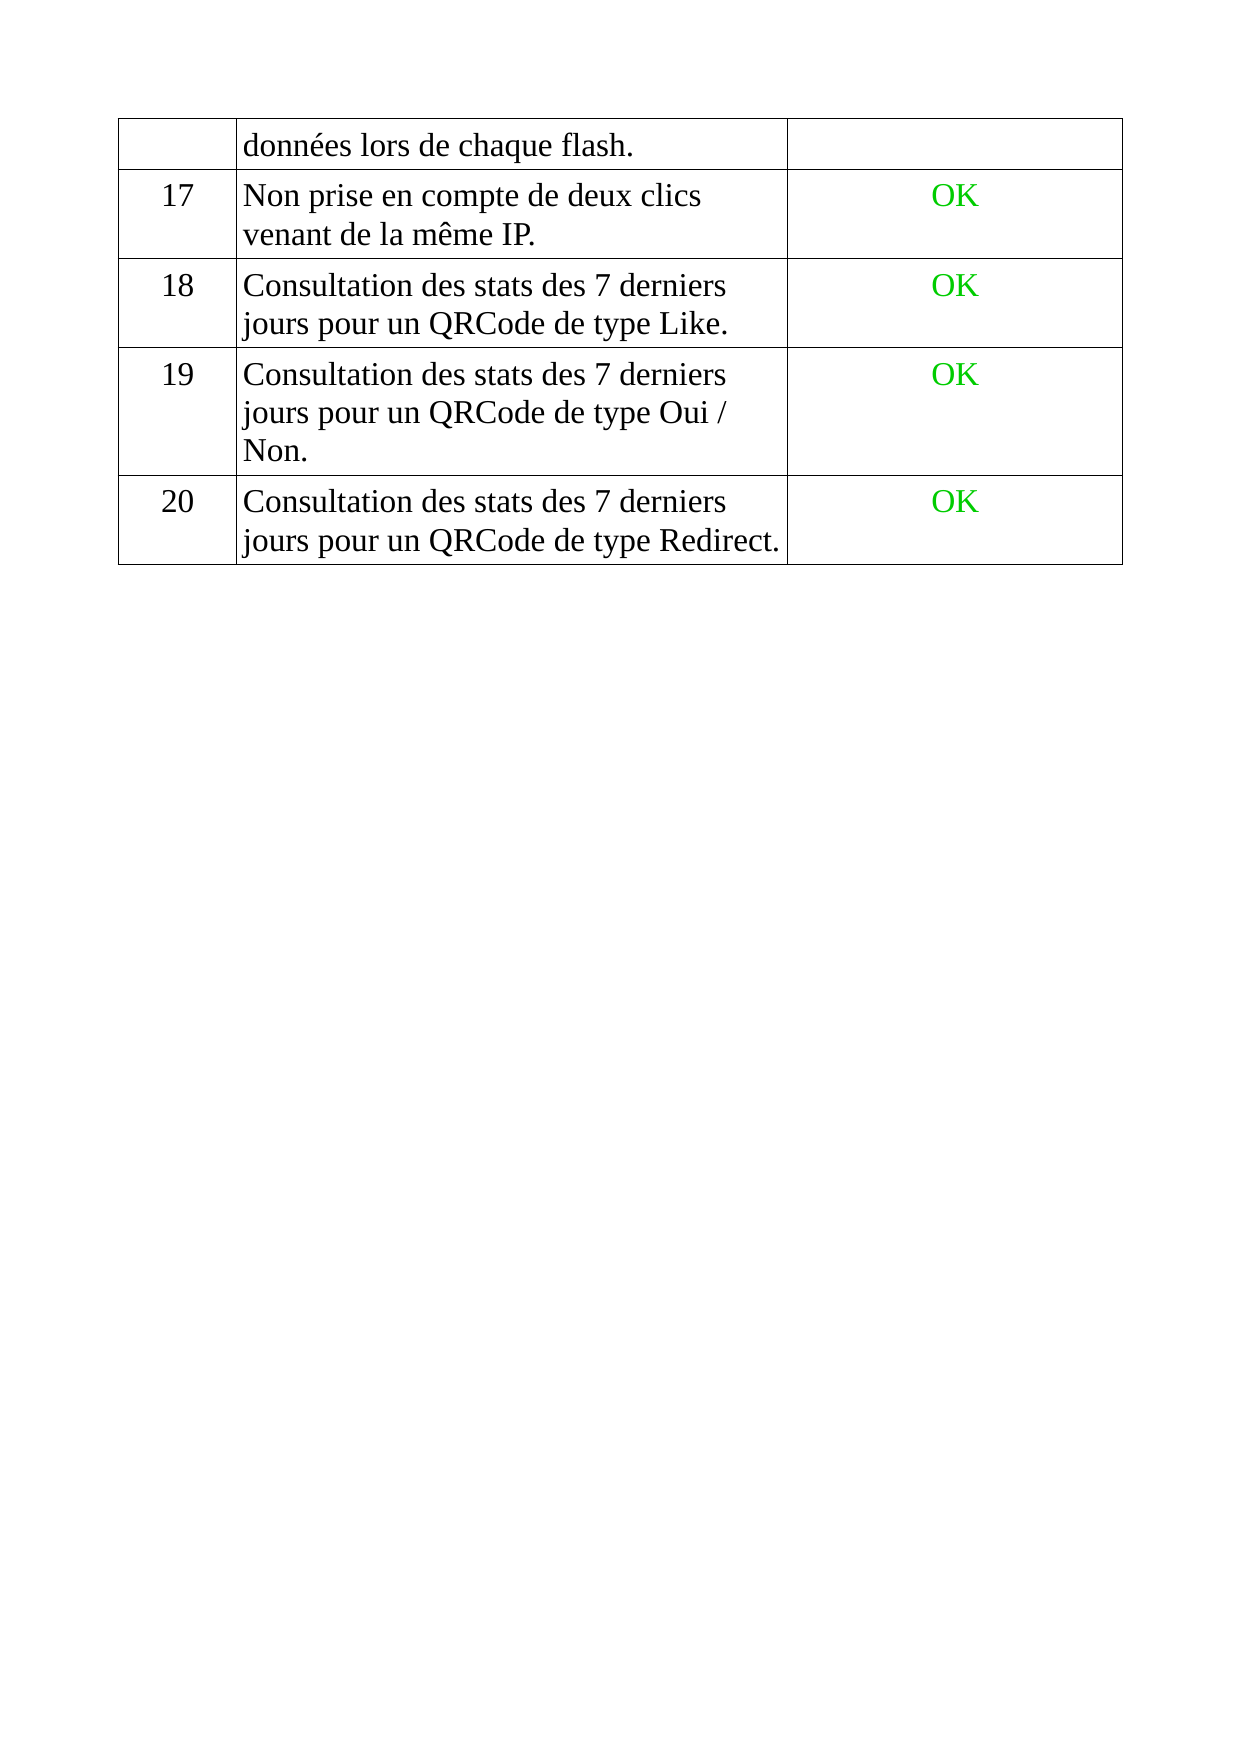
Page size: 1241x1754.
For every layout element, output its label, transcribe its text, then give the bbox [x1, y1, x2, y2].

table_cell 18 [119, 259, 236, 347]
table_cell OK [788, 170, 1122, 258]
table_cell 20 [119, 476, 236, 564]
table_cell données lors de chaque flash. [237, 119, 787, 169]
table_cell OK [788, 259, 1122, 347]
table_cell 19 [119, 348, 236, 475]
table_cell [119, 119, 236, 169]
table_cell Consultation des stats des 7 derniers jours pour un QRCode de type Like. [237, 259, 787, 347]
table_cell OK [788, 348, 1122, 475]
table_cell Non prise en compte de deux clics venant de la même IP. [237, 170, 787, 258]
table_cell OK [788, 476, 1122, 564]
table_cell Consultation des stats des 7 derniers jours pour un QRCode de type Redirect. [237, 476, 787, 564]
table_cell [788, 119, 1122, 169]
table_cell 17 [119, 170, 236, 258]
table_cell Consultation des stats des 7 derniers jours pour un QRCode de type Oui / Non. [237, 348, 787, 475]
